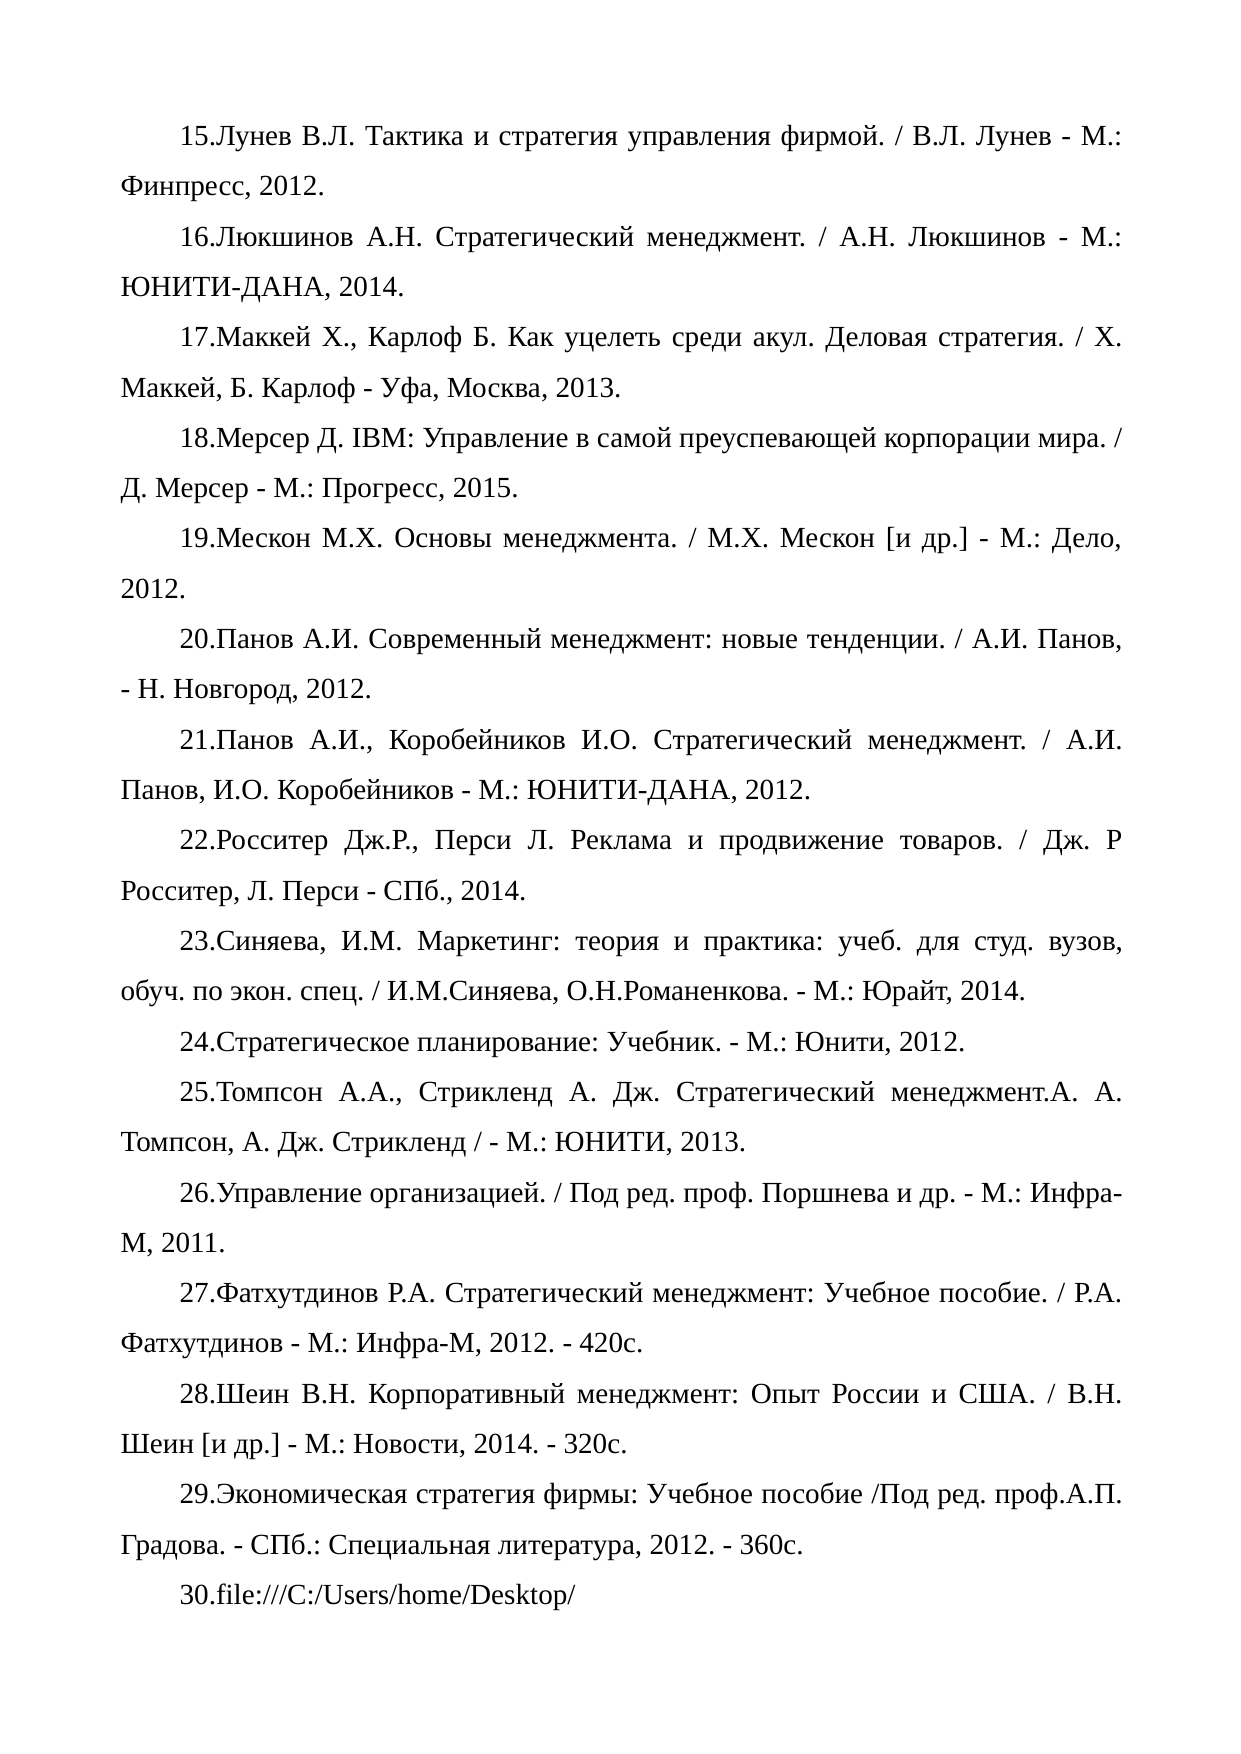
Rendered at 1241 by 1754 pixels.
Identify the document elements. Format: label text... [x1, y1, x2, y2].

list Лунев В.Л. Тактика и стратегия управления фирмой. / В.Л. Лунев - М.: Финпресс, 2012. [120, 118, 1123, 202]
list Мескон М.Х. Основы менеджмента. / М.Х. Мескон [и др.] - М.: Дело, 2012. [120, 521, 1123, 604]
list Синяева, И.М. Маркетинг: теория и практика: учеб. для студ. вузов, обуч. по экон. спец. / И.М.Синяева, О.Н.Романенкова. - М.: Юрайт, 2014. [120, 923, 1123, 1007]
list Стратегическое планирование: Учебник. - М.: Юнити, 2012. [120, 1024, 1123, 1057]
list Панов А.И., Коробейников И.О. Стратегический менеджмент. / А.И. Панов, И.О. Коробейников - М.: ЮНИТИ-ДАНА, 2012. [120, 722, 1123, 806]
list file:///C:/Users/home/Desktop/ [120, 1577, 1123, 1611]
list Управление организацией. / Под ред. проф. Поршнева и др. - М.: Инфра-М, 2011. [120, 1175, 1123, 1258]
list Маккей X., Карлоф Б. Как уцелеть среди акул. Деловая стратегия. / Х. Маккей, Б. Карлоф - Уфа, Москва, 2013. [120, 319, 1123, 403]
list Мерсер Д. IBM: Управление в самой преуспевающей корпорации мира. / Д. Мерсер - М.: Прогресс, 2015. [120, 420, 1123, 504]
list Фатхутдинов Р.А. Стратегический менеджмент: Учебное пособие. / Р.А. Фатхутдинов - М.: Инфра-М, 2012. - 420с. [120, 1275, 1123, 1359]
list Томпсон А.А., Стрикленд А. Дж. Стратегический менеджмент.А. А. Томпсон, А. Дж. Стрикленд / - М.: ЮНИТИ, 2013. [120, 1074, 1123, 1158]
list Росситер Дж.Р., Перси Л. Реклама и продвижение товаров. / Дж. Р Росситер, Л. Перси - СПб., 2014. [120, 822, 1123, 906]
list Шеин В.Н. Корпоративный менеджмент: Опыт России и США. / В.Н. Шеин [и др.] - М.: Новости, 2014. - 320с. [120, 1376, 1123, 1460]
list Экономическая стратегия фирмы: Учебное пособие /Под ред. проф.А.П. Градова. - СПб.: Специальная литература, 2012. - 360с. [120, 1477, 1123, 1560]
list Панов А.И. Современный менеджмент: новые тенденции. / А.И. Панов, - Н. Новгород, 2012. [120, 621, 1123, 705]
list Люкшинов А.Н. Стратегический менеджмент. / А.Н. Люкшинов - М.: ЮНИТИ-ДАНА, 2014. [120, 219, 1123, 303]
